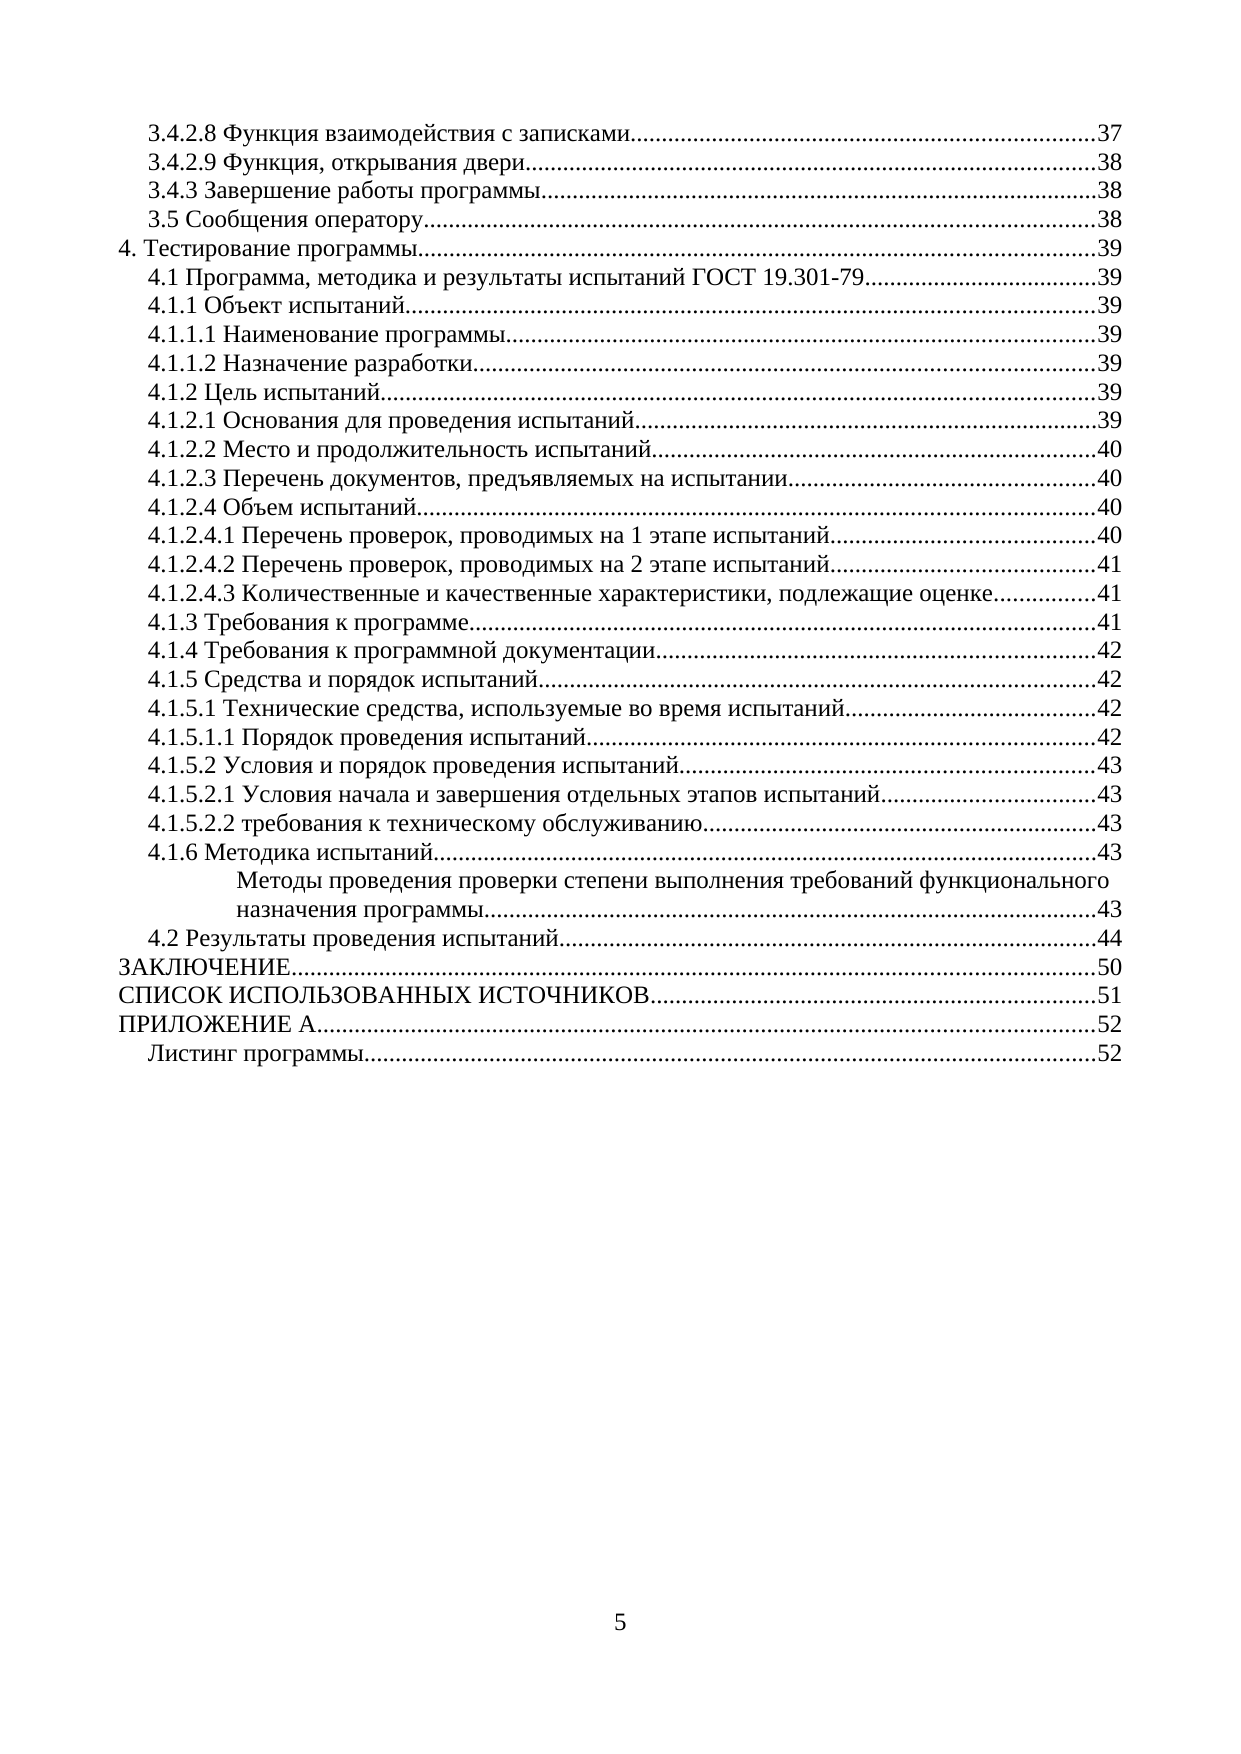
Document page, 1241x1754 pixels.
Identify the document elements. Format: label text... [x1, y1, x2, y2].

text 4.1.1.2 Назначение разработки 39 [148, 348, 1122, 377]
text 4.1.2.1 Основания для проведения испытаний 39 [148, 406, 1122, 434]
text Листинг программы 52 [148, 1038, 1122, 1067]
text 4.2 Результаты проведения испытаний 44 [148, 923, 1122, 952]
text 3.5 Сообщения оператору 38 [148, 204, 1122, 233]
text 4.1.5.2.1 Условия начала и завершения отдельных этапов испытаний 43 [148, 779, 1122, 808]
text 4.1.2.2 Место и продолжительность испытаний 40 [148, 434, 1122, 463]
text 4.1.2.4.2 Перечень проверок, проводимых на 2 этапе испытаний 41 [148, 549, 1122, 578]
text 4.1.5.1 Технические средства, используемые во время испытаний 42 [148, 693, 1122, 722]
text 3.4.3 Завершение работы программы 38 [148, 176, 1122, 204]
text 4.1.5.2.2 требования к техническому обслуживанию 43 [148, 808, 1122, 837]
text СПИСОК ИСПОЛЬЗОВАННЫХ ИСТОЧНИКОВ 51 [118, 981, 1122, 1009]
text 4.1.3 Требования к программе 41 [148, 607, 1122, 636]
text 4.1.2.4.1 Перечень проверок, проводимых на 1 этапе испытаний 40 [148, 521, 1122, 549]
text 4.1.2.4.3 Количественные и качественные характеристики, подлежащие оценке 41 [148, 578, 1122, 607]
text 4.1.4 Требования к программной документации 42 [148, 636, 1122, 664]
text 4.1.1.1 Наименование программы 39 [148, 319, 1122, 348]
text 4.1.1 Объект испытаний 39 [148, 291, 1122, 319]
text 3.4.2.9 Функция, открывания двери 38 [148, 147, 1122, 176]
text 3.4.2.8 Функция взаимодействия с записками 37 [148, 118, 1122, 147]
text 4.1.2 Цель испытаний 39 [148, 377, 1122, 406]
text ЗАКЛЮЧЕНИЕ 50 [118, 952, 1122, 981]
text 4.1.2.3 Перечень документов, предъявляемых на испытании 40 [148, 463, 1122, 492]
text ПРИЛОЖЕНИЕ А 52 [118, 1009, 1122, 1038]
text Методы проведения проверки степени выполнения требований функционального назначения программы 43 [236, 866, 1122, 923]
text 4.1.2.4 Объем испытаний 40 [148, 492, 1122, 521]
text 4.1.6 Методика испытаний 43 [148, 837, 1122, 866]
text 4.1.5 Средства и порядок испытаний 42 [148, 664, 1122, 693]
text 4.1.5.1.1 Порядок проведения испытаний 42 [148, 722, 1122, 751]
text 4. Тестирование программы 39 [118, 233, 1122, 262]
text 4.1.5.2 Условия и порядок проведения испытаний 43 [148, 751, 1122, 779]
text 4.1 Программа, методика и результаты испытаний ГОСТ 19.301-79 39 [148, 262, 1122, 291]
